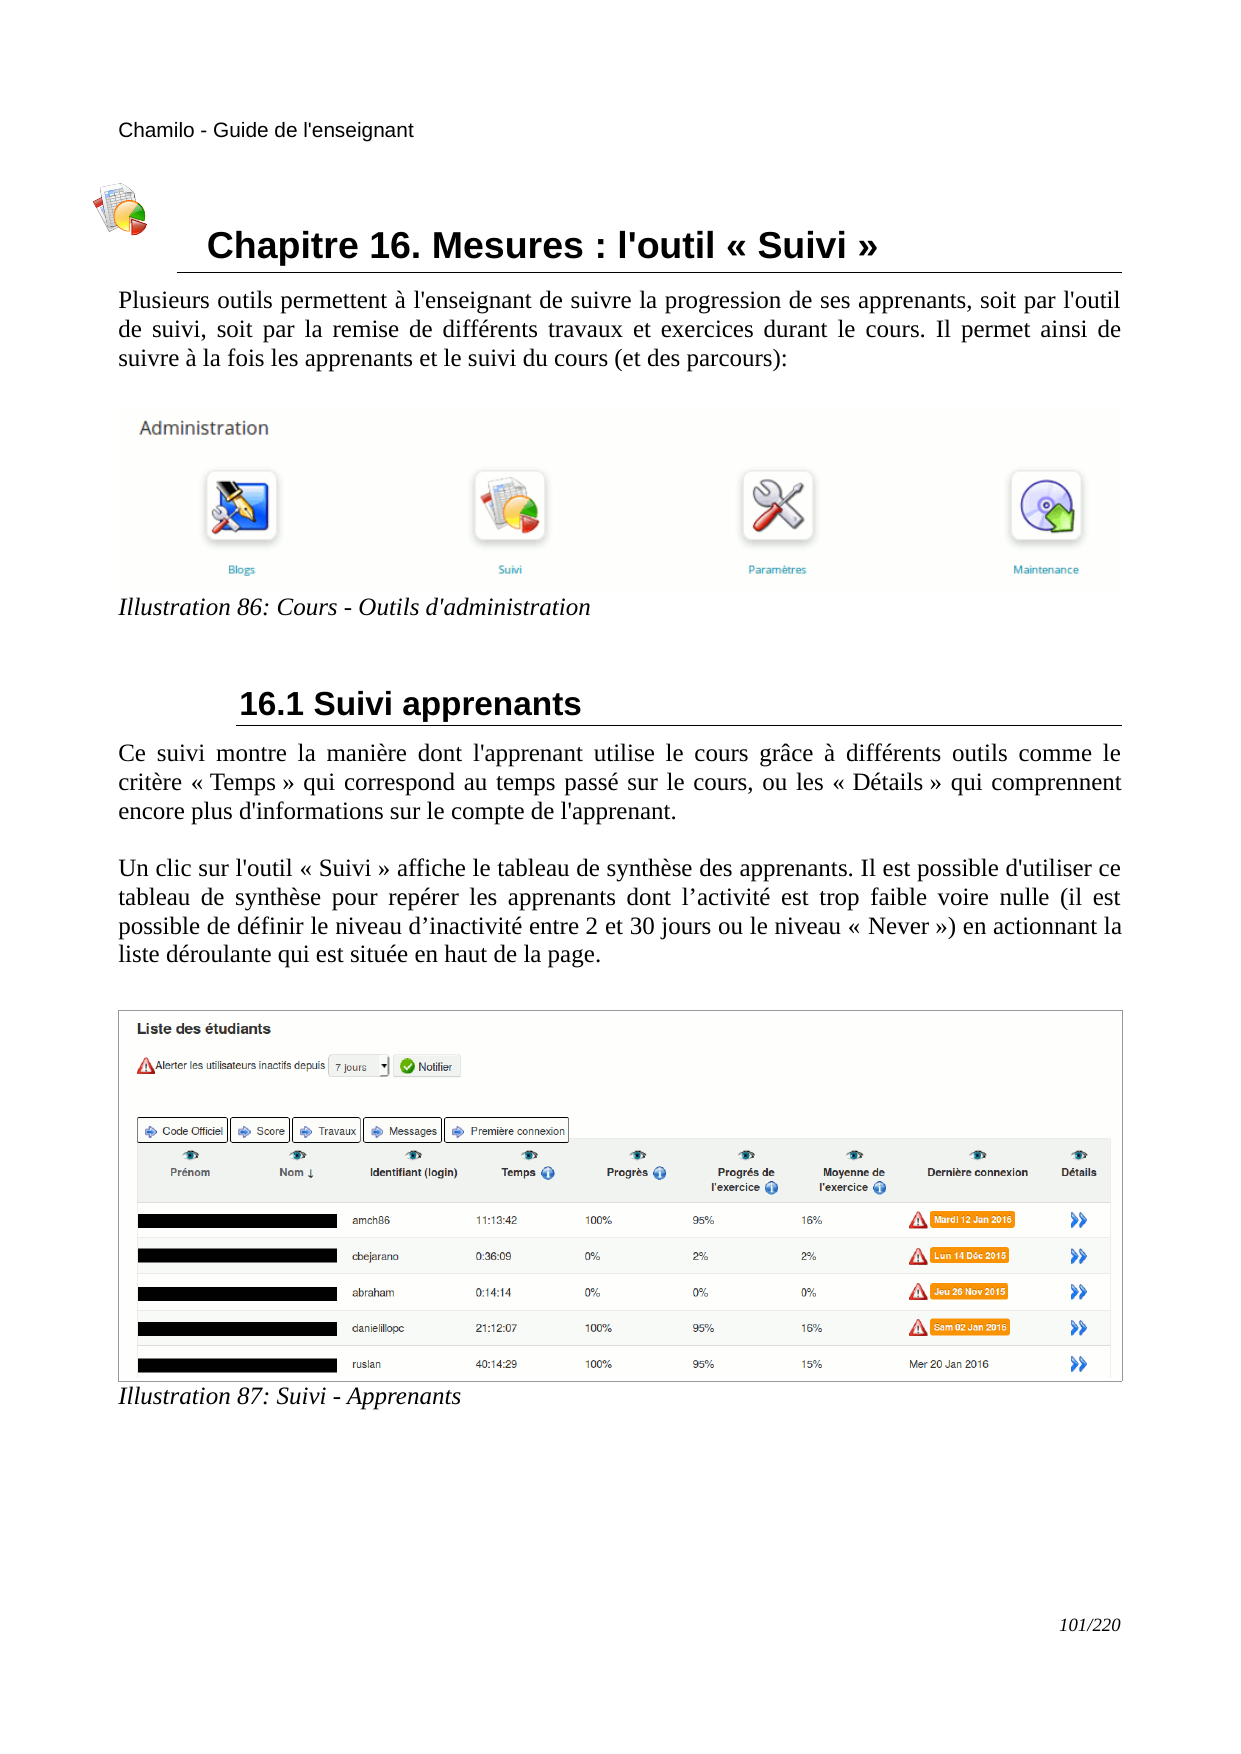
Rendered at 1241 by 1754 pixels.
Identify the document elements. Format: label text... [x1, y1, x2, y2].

text Un clic sur l'outil « Suivi » affiche le tableau de synthèse des apprenants. Il est possible d'utiliser ce tableau de synthèse pour repérer les apprenants dont l’activité est trop faible voire nulle (il est possible de définir le niveau d’inactivité entre 2 et 30 jours ou le niveau « Never ») en actionnant la liste déroulante qui est située en haut de la page. [118, 853, 1122, 968]
text Plusieurs outils permettent à l'enseignant de suivre la progression de ses apprenants, soit par l'outil de suivi, soit par la remise de différents travaux et exercices durant le cours. Il permet ainsi de suivre à la fois les apprenants et le suivi du cours (et des parcours): [118, 285, 1122, 372]
text Ce suivi montre la manière dont l'apprenant utilise le cours grâce à différents outils comme le critère « Temps » qui correspond au temps passé sur le cours, ou les « Détails » qui comprennent encore plus d'informations sur le compte de l'apprenant. [118, 738, 1122, 824]
subtitle Mesures : l'outil « Suivi » [177, 190, 1122, 272]
text [119, 1011, 1122, 1381]
picture [121, 1012, 1119, 1378]
picture [118, 406, 1122, 592]
text Illustration 87: Suivi - Apprenants [118, 1382, 1122, 1410]
text Illustration 86: Cours - Outils d'administration [118, 592, 1122, 621]
subtitle Suivi apprenants [236, 681, 1122, 725]
